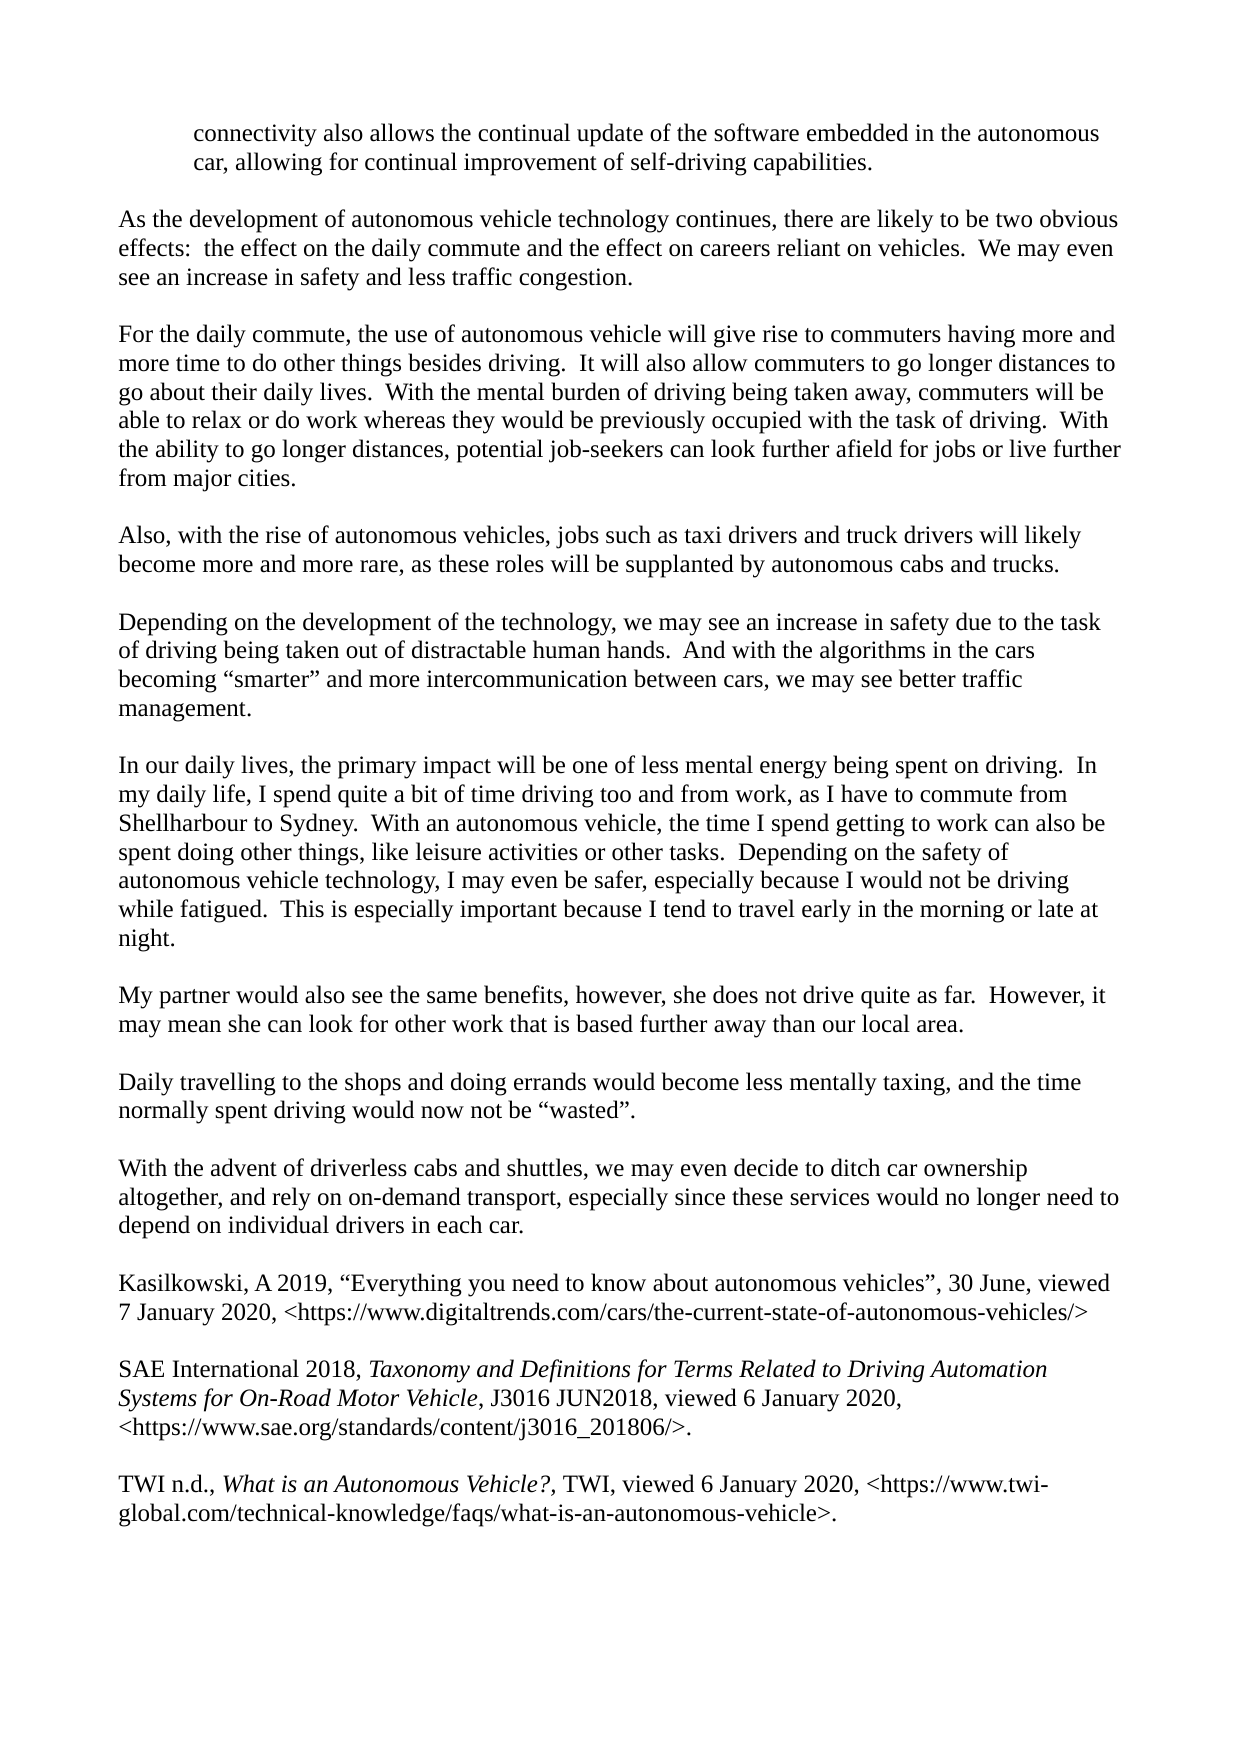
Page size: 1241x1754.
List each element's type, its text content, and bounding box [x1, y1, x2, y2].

text Depending on the development of the technology, we may see an increase in safety due to the task of driving being taken out of distractable human hands. And with the algorithms in the cars becoming “smarter” and more intercommunication between cars, we may see better traffic management. [118, 607, 1122, 722]
list connectivity also allows the continual update of the software embedded in the autonomous car, allowing for continual improvement of self-driving capabilities. [156, 118, 1122, 176]
text In our daily lives, the primary impact will be one of less mental energy being spent on driving. In my daily life, I spend quite a bit of time driving too and from work, as I have to commute from Shellharbour to Sydney. With an autonomous vehicle, the time I spend getting to work can also be spent doing other things, like leisure activities or other tasks. Depending on the safety of autonomous vehicle technology, I may even be safer, especially because I would not be driving while fatigued. This is especially important because I tend to travel early in the morning or late at night. [118, 751, 1122, 952]
text SAE International 2018, Taxonomy and Definitions for Terms Related to Driving Automation Systems for On-Road Motor Vehicle, J3016 JUN2018, viewed 6 January 2020, <https://www.sae.org/standards/content/j3016_201806/>. [118, 1354, 1122, 1441]
text With the advent of driverless cabs and shuttles, we may even decide to ditch car ownership altogether, and rely on on-demand transport, especially since these services would no longer need to depend on individual drivers in each car. [118, 1153, 1122, 1239]
text Kasilkowski, A 2019, “Everything you need to know about autonomous vehicles”, 30 June, viewed 7 January 2020, <https://www.digitaltrends.com/cars/the-current-state-of-autonomous-vehicles/> [118, 1268, 1122, 1326]
text As the development of autonomous vehicle technology continues, there are likely to be two obvious effects: the effect on the daily commute and the effect on careers reliant on vehicles. We may even see an increase in safety and less traffic congestion. [118, 204, 1122, 291]
text Also, with the rise of autonomous vehicles, jobs such as taxi drivers and truck drivers will likely become more and more rare, as these roles will be supplanted by autonomous cabs and trucks. [118, 521, 1122, 578]
text For the daily commute, the use of autonomous vehicle will give rise to commuters having more and more time to do other things besides driving. It will also allow commuters to go longer distances to go about their daily lives. With the mental burden of driving being taken away, commuters will be able to relax or do work whereas they would be previously occupied with the task of driving. With the ability to go longer distances, potential job-seekers can look further afield for jobs or live further from major cities. [118, 319, 1122, 492]
text My partner would also see the same benefits, however, she does not drive quite as far. However, it may mean she can look for other work that is based further away than our local area. [118, 981, 1122, 1038]
text Daily travelling to the shops and doing errands would become less mentally taxing, and the time normally spent driving would now not be “wasted”. [118, 1067, 1122, 1124]
text TWI n.d., What is an Autonomous Vehicle?, TWI, viewed 6 January 2020, <https://www.twi-global.com/technical-knowledge/faqs/what-is-an-autonomous-vehicle>. [118, 1469, 1122, 1527]
